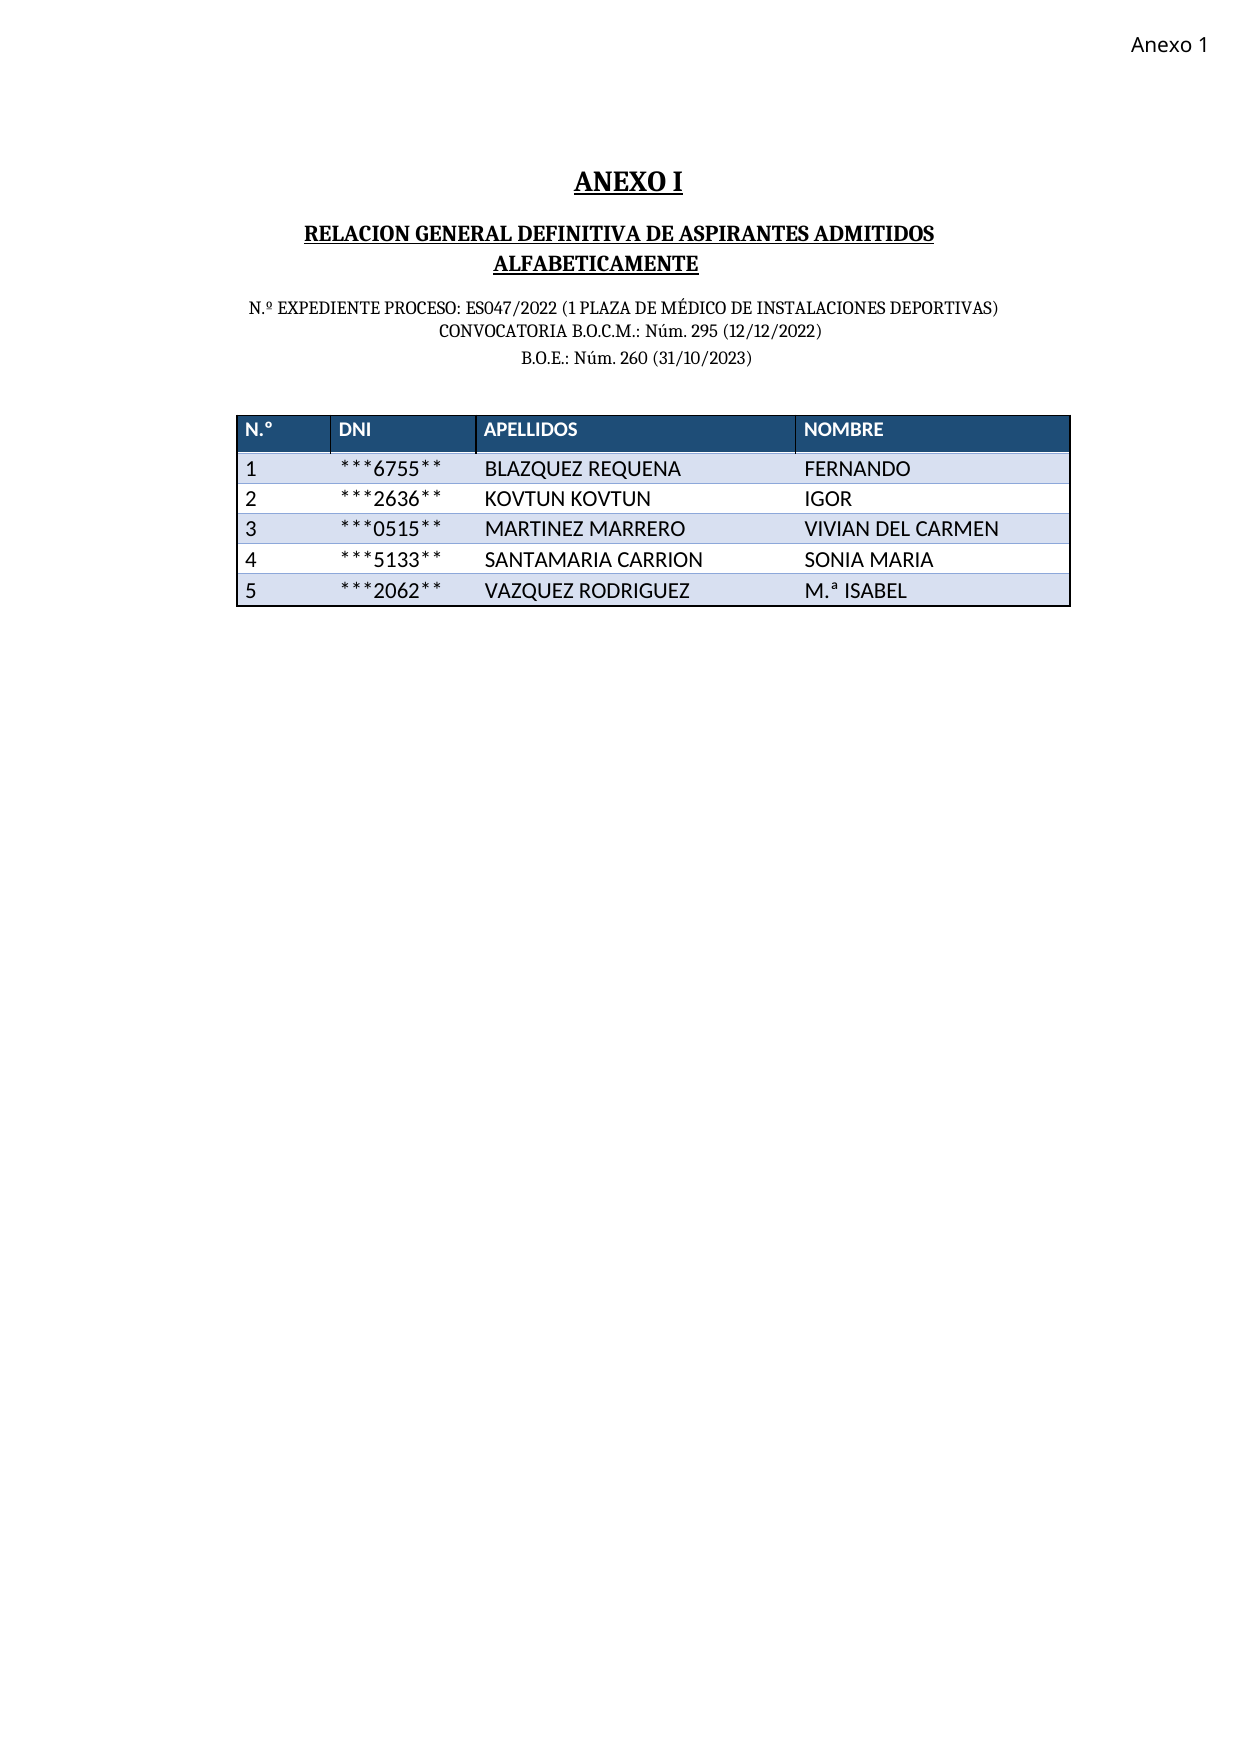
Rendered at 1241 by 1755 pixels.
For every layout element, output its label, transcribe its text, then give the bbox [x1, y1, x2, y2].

table_cell SANTAMARIA CARRION [476, 544, 796, 573]
table_header NOMBRE [796, 416, 1069, 452]
table_cell ***0515** [331, 514, 476, 543]
text Anexo 1 [135, 31, 1209, 59]
table_cell SONIA MARIA [796, 544, 1069, 573]
table_cell M.ª ISABEL [796, 574, 1069, 605]
table_cell ***5133** [331, 544, 476, 573]
table_cell FERNANDO [796, 454, 1069, 483]
table_cell KOVTUN KOVTUN [476, 484, 796, 513]
table_cell 4 [238, 544, 331, 573]
table_cell ***6755** [331, 454, 476, 483]
table_cell ***2062** [331, 574, 476, 605]
text RELACION GENERAL DEFINITIVA DE ASPIRANTES ADMITIDOS ALFABETICAMENTE [304, 221, 1042, 277]
table_cell ***2636** [331, 484, 476, 513]
table_cell 5 [238, 574, 331, 605]
table_cell 2 [238, 484, 331, 513]
text B.O.E.: Núm. 260 (31/10/2023) [508, 347, 765, 369]
table_cell VIVIAN DEL CARMEN [796, 514, 1069, 543]
table_header DNI [331, 416, 475, 452]
table_cell 1 [238, 454, 331, 483]
table_cell IGOR [796, 484, 1069, 513]
table_header APELLIDOS [477, 416, 795, 452]
table_cell VAZQUEZ RODRIGUEZ [476, 574, 796, 605]
table_cell MARTINEZ MARRERO [476, 514, 796, 543]
table_cell BLAZQUEZ REQUENA [476, 454, 796, 483]
table_header N.º [238, 416, 330, 452]
text ANEXO I [491, 165, 765, 199]
table_cell 3 [238, 514, 331, 543]
text N.º EXPEDIENTE PROCESO: ES047/2022 (1 PLAZA DE MÉDICO DE INSTALACIONES DEPORTIVAS) CONVOCATORIA B.O.C.M.: Núm. 295 (12/12/2022) [248, 297, 1042, 342]
